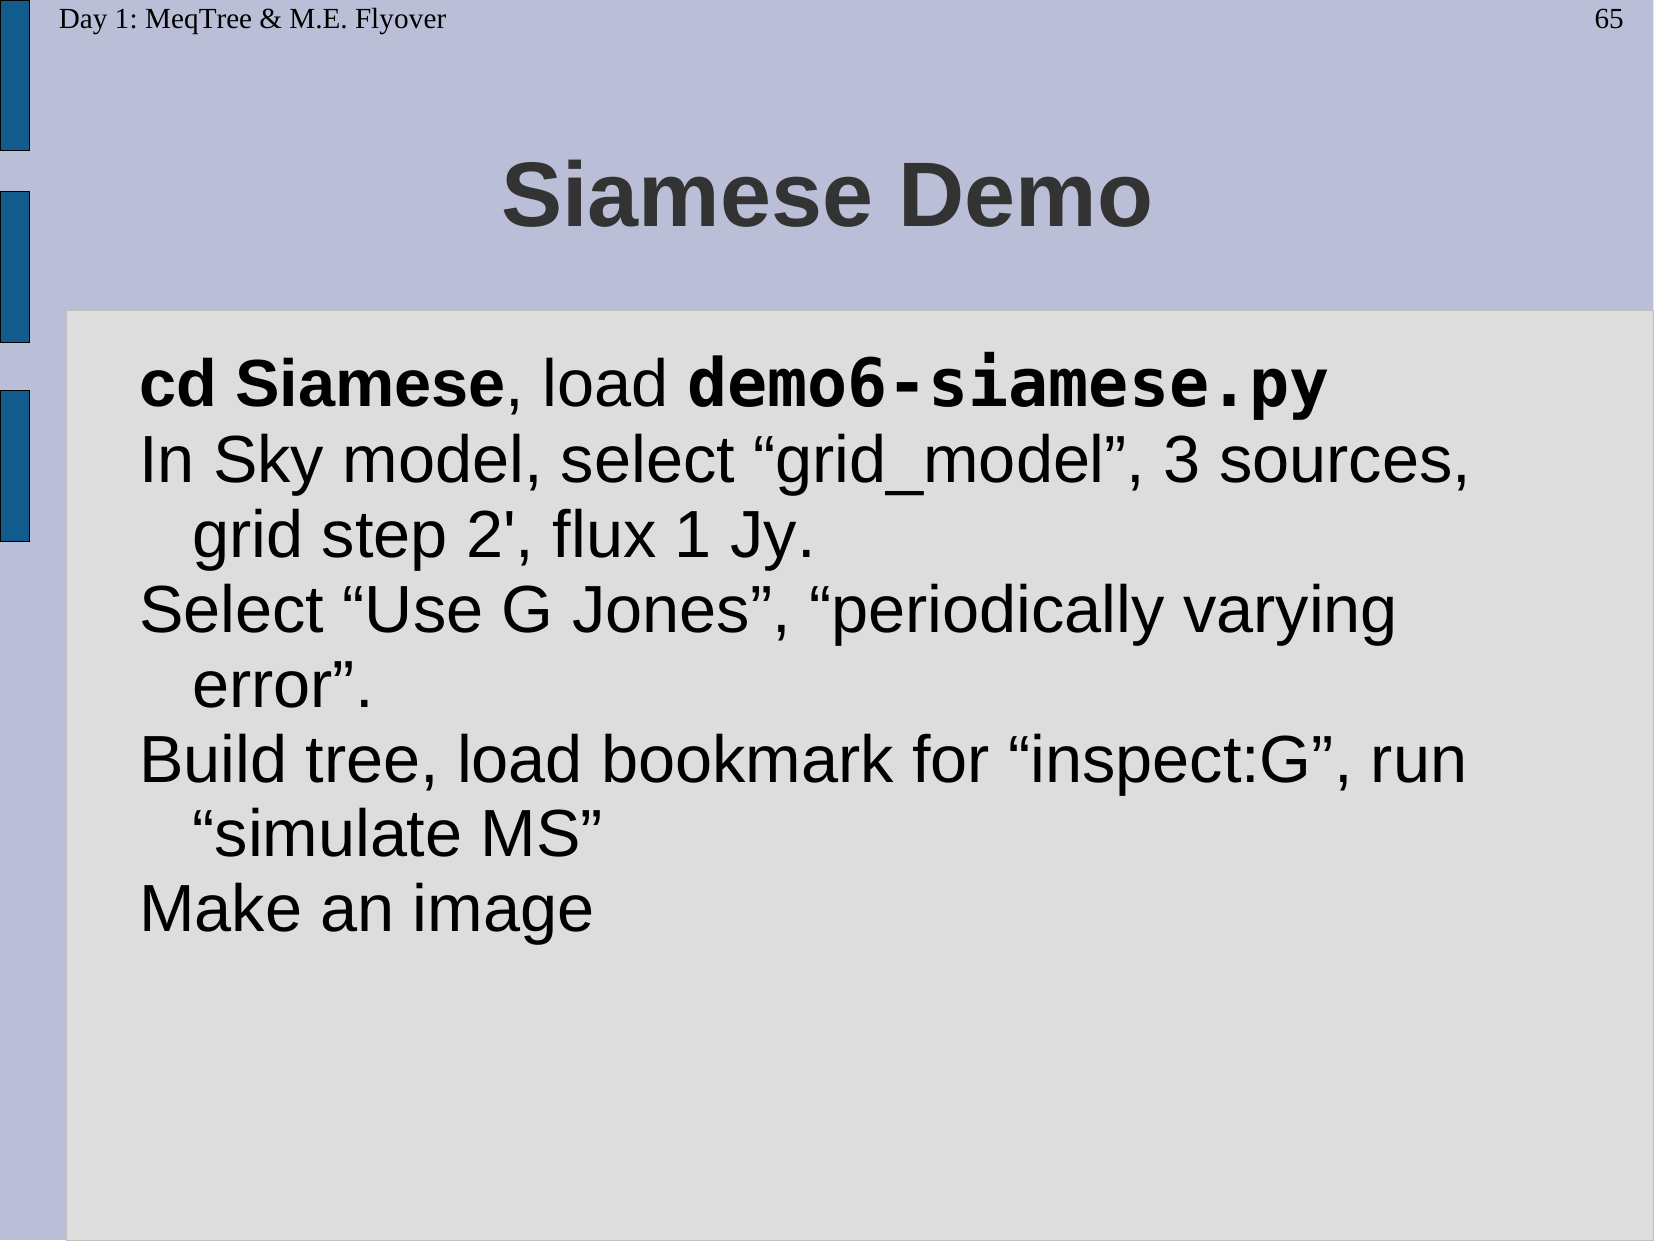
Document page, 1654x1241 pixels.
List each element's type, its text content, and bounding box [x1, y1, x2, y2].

title Siamese Demo [121, 98, 1534, 291]
list cd Siamese, load demo6-siamese.py In Sky model, select “grid_model”, 3 sources, grid step 2', flux 1 Jy. Select “Use G Jones”, “periodically varying error”. Build tree, load bookmark for “inspect:G”, run “simulate MS” Make an image [121, 344, 1534, 1112]
